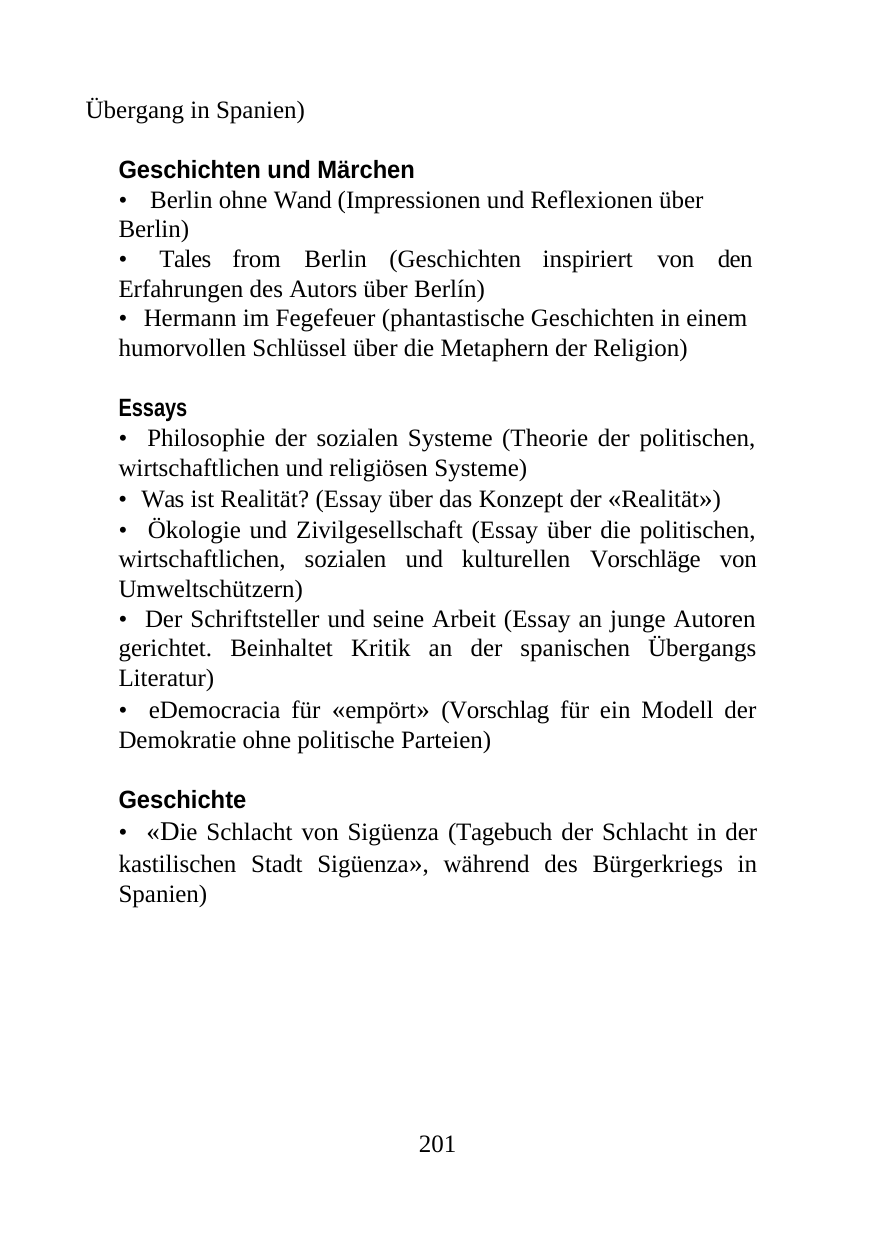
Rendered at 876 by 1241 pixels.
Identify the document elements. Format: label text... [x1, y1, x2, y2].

list Was ist Realität? (Essay über das Konzept der «Realität») [118, 482, 789, 514]
list Ökologie und Zivilgesellschaft (Essay über die politischen, wirtschaftlichen, sozialen und kulturellen Vorschläge von Umweltschützern) [118, 515, 757, 603]
list eDemocracia für «empört» (Vorschlag für ein Modell der Demokratie ohne politische Parteien) [118, 693, 757, 754]
subtitle Geschichten und Märchen [118, 155, 789, 183]
text Übergang in Spanien) [85, 95, 789, 123]
list «Die Schlacht von Sigüenza (Tagebuch der Schlacht in der kastilischen Stadt Sigüenza», während des Bürgerkriegs in Spanien) [118, 815, 757, 908]
subtitle Geschichte [118, 785, 789, 813]
subtitle Essays [118, 393, 789, 422]
list Tales from Berlin (Geschichten inspiriert von den Erfahrungen des Autors über Berlín) [118, 244, 756, 302]
list Berlin ohne Wand (Impressionen und Reflexionen über Berlin) [118, 185, 757, 243]
list Der Schriftsteller und seine Arbeit (Essay an junge Autoren gerichtet. Beinhaltet Kritik an der spanischen Übergangs Literatur) [118, 604, 757, 692]
list Hermann im Fegefeuer (phantastische Geschichten in einem humorvollen Schlüssel über die Metaphern der Religion) [118, 303, 756, 362]
list Philosophie der sozialen Systeme (Theorie der politischen, wirtschaftlichen und religiösen Systeme) [118, 423, 756, 481]
